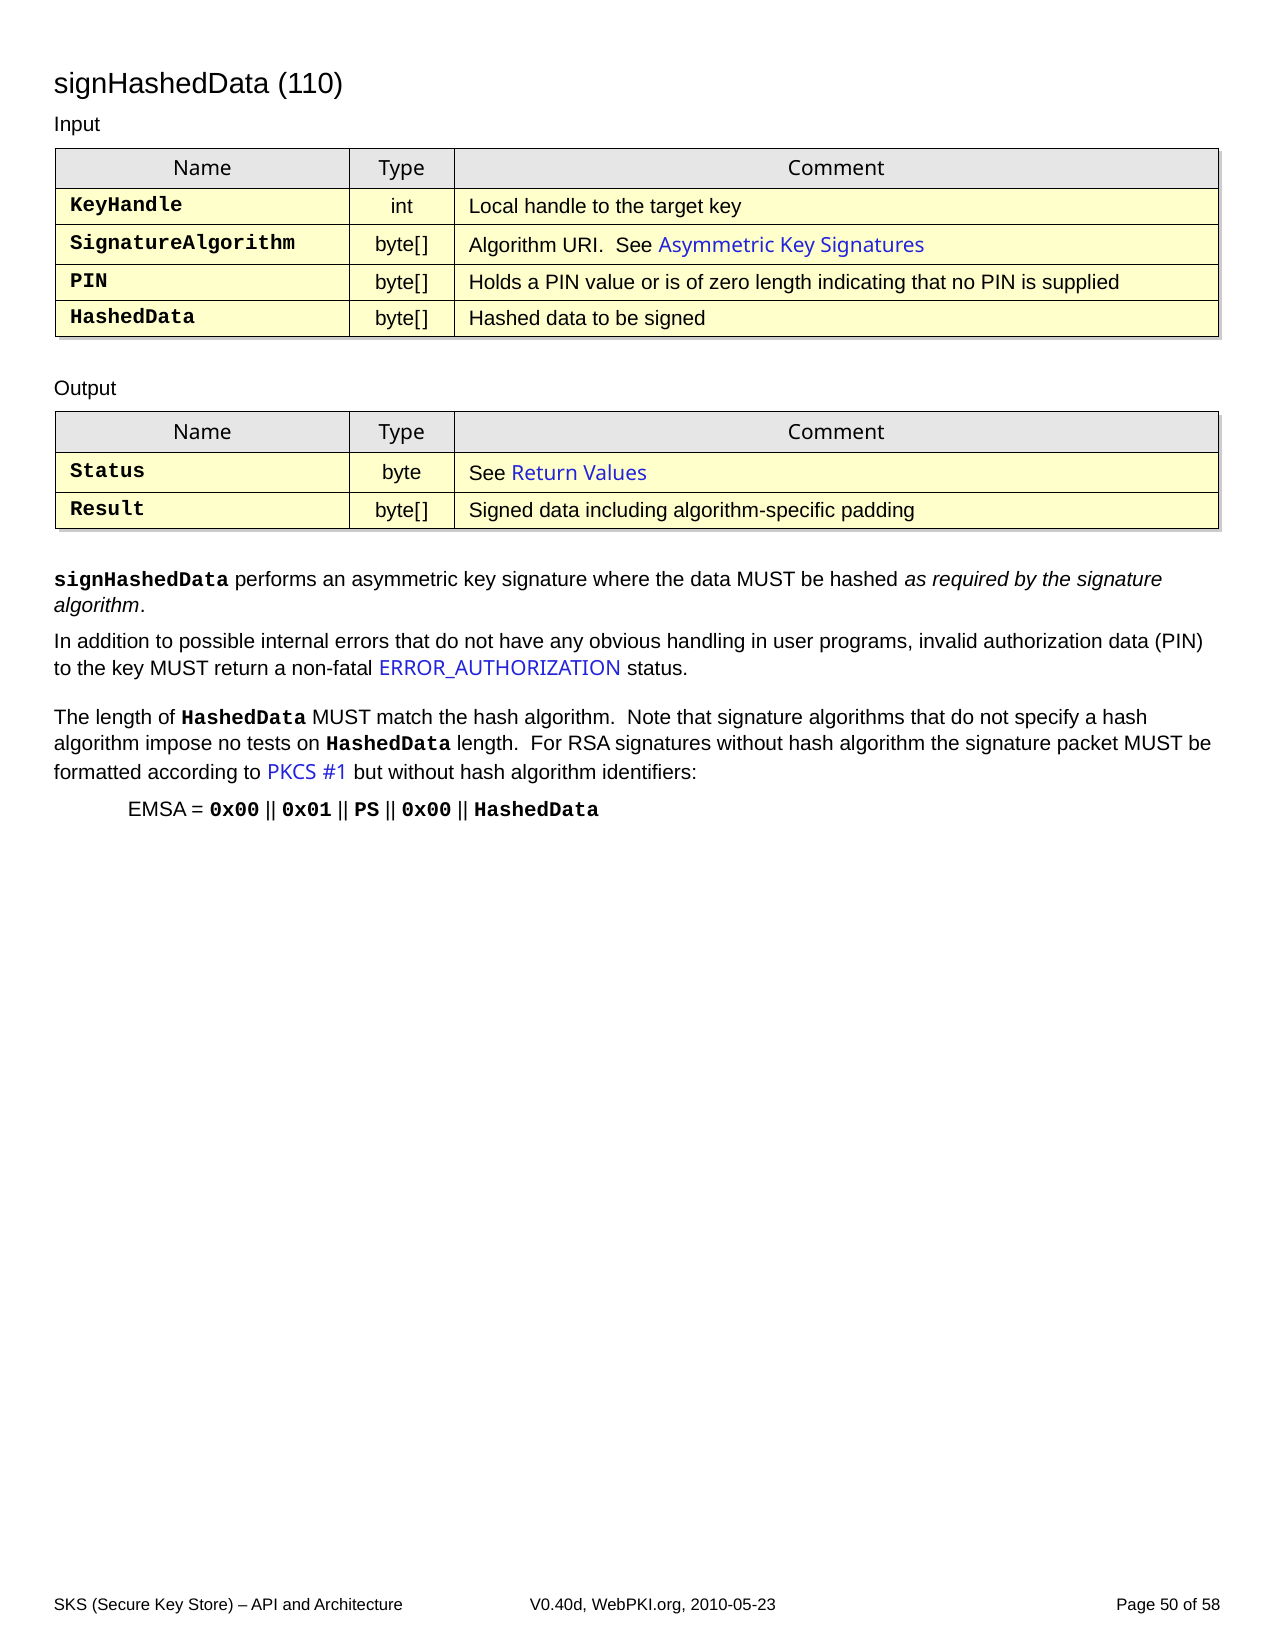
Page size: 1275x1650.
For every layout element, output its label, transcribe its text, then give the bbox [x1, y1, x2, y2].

table_cell Status [56, 453, 349, 492]
table_cell byte⁮[ ] [350, 265, 454, 300]
table_cell Signed data including algorithm-specific padding [455, 493, 1218, 528]
table_header Name [56, 149, 349, 188]
table_cell byte⁮[ ] [350, 493, 454, 528]
table_header Comment [455, 149, 1218, 188]
table_header Type [350, 412, 454, 452]
table_cell Hashed data to be signed [455, 301, 1218, 336]
table_cell int [350, 189, 454, 224]
table_header Type [350, 149, 454, 188]
text Input [54, 112, 1221, 136]
table_cell Local handle to the target key [455, 189, 1218, 224]
table_cell SignatureAlgorithm [56, 225, 349, 264]
table_cell byte⁮[ ] [350, 301, 454, 336]
table_header Comment [455, 412, 1218, 452]
table_cell KeyHandle [56, 189, 349, 224]
table_cell Holds a PIN value or is of zero length indicating that no PIN is supplied [455, 265, 1218, 300]
text Output [54, 375, 1221, 399]
text EMSA = 0x00 || 0x01 || PS || 0x00 || HashedData [54, 797, 1221, 823]
table_cell HashedData [56, 301, 349, 336]
table_cell Algorithm URI. See Asymmetric Key Signatures ‎ [455, 225, 1218, 264]
text The length of HashedData MUST match the hash algorithm. Note that signature algorithms that do not specify a hash algorithm impose no tests on HashedData length. For RSA signatures without hash algorithm the signature packet MUST be formatted according to PKCS #1 but without hash algorithm identifiers: [54, 705, 1221, 785]
text In addition to possible internal errors that do not have any obvious handling in user programs, invalid authorization data (PIN) to the key MUST return a non-fatal ERROR_AUTHORIZATION status. [54, 629, 1221, 681]
table_cell Result [56, 493, 349, 528]
table_cell PIN [56, 265, 349, 300]
table_header Name [56, 412, 349, 452]
text signHashedData performs an asymmetric key signature where the data MUST be hashed as required by the signature algorithm. [54, 567, 1221, 617]
table_cell byte [350, 453, 454, 492]
table_cell See Return Values [455, 453, 1218, 492]
subtitle signHashedData (110) [54, 66, 1221, 99]
table_cell byte⁮[ ] [350, 225, 454, 264]
